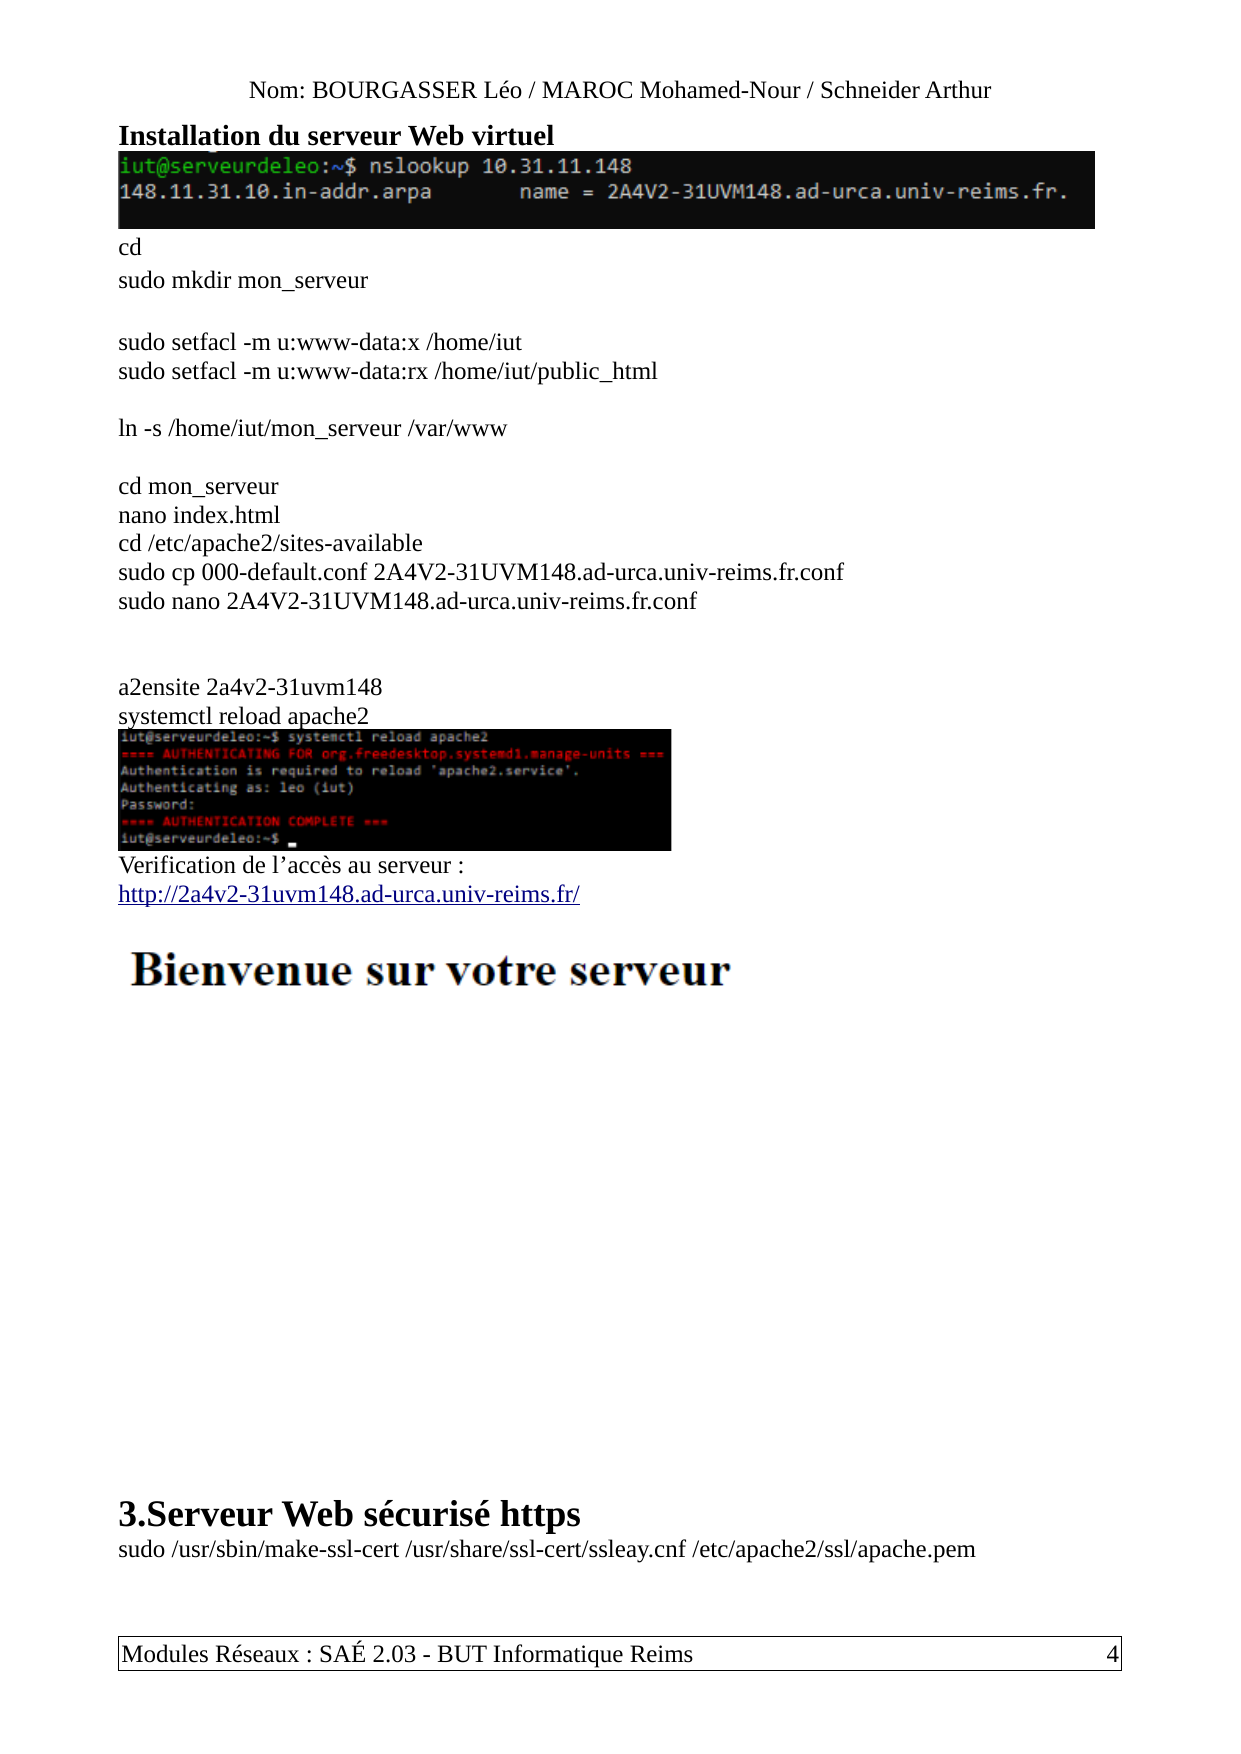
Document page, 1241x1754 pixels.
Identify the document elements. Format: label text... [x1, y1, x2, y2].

text nano index.html [118, 500, 1122, 528]
text systemctl reload apache2 [118, 701, 1122, 730]
text Verification de l’accès au serveur : [118, 850, 1122, 879]
subtitle 3.Serveur Web sécurisé https [118, 1491, 1122, 1534]
text sudo /usr/sbin/make-ssl-cert /usr/share/ssl-cert/ssleay.cnf /etc/apache2/ssl/apache.pem [118, 1534, 1122, 1563]
text sudo cp 000-default.conf 2A4V2-31UVM148.ad-urca.univ-reims.fr.conf [118, 557, 1122, 586]
text cd [118, 232, 1122, 261]
text sudo nano 2A4V2-31UVM148.ad-urca.univ-reims.fr.conf [118, 586, 1122, 615]
text a2ensite 2a4v2-31uvm148 [118, 672, 1122, 701]
text http://2a4v2-31uvm148.ad-urca.univ-reims.fr/ [118, 879, 1122, 908]
text sudo setfacl -m u:www-data:rx /home/iut/public_html [118, 356, 1122, 385]
subtitle Installation du serveur Web virtuel [118, 118, 1122, 152]
text cd /etc/apache2/sites-available [118, 528, 1122, 557]
text cd mon_serveur [118, 471, 1122, 500]
text ln -s /home/iut/mon_serveur /var/www [118, 413, 1122, 442]
text sudo mkdir mon_serveur [118, 266, 1122, 294]
text sudo setfacl -m u:www-data:x /home/iut [118, 327, 1122, 356]
